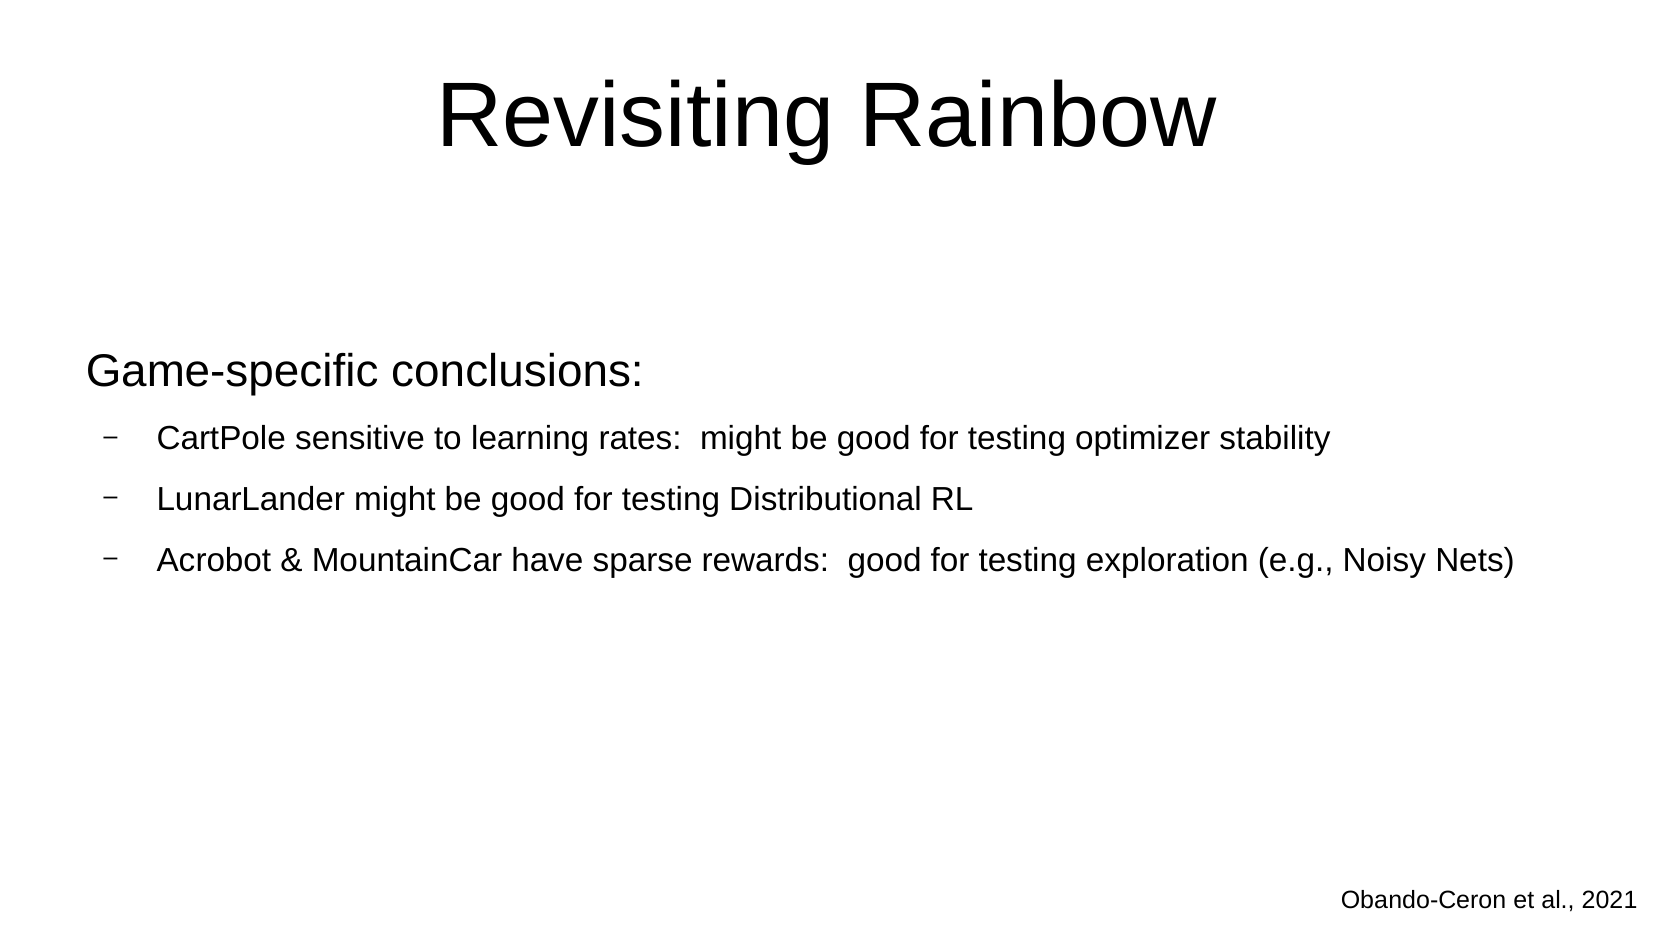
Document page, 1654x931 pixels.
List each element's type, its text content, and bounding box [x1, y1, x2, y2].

title Obando-Ceron et al., 2021 [1305, 885, 1639, 916]
list Game-specific conclusions: CartPole sensitive to learning rates: might be good for testing optimizer stability LunarLander might be good for testing Distributional RL Acrobot & MountainCar have sparse rewards: good for testing exploration (e.g., Noisy Nets) [15, 345, 1636, 601]
title Revisiting Rainbow [82, 37, 1571, 193]
